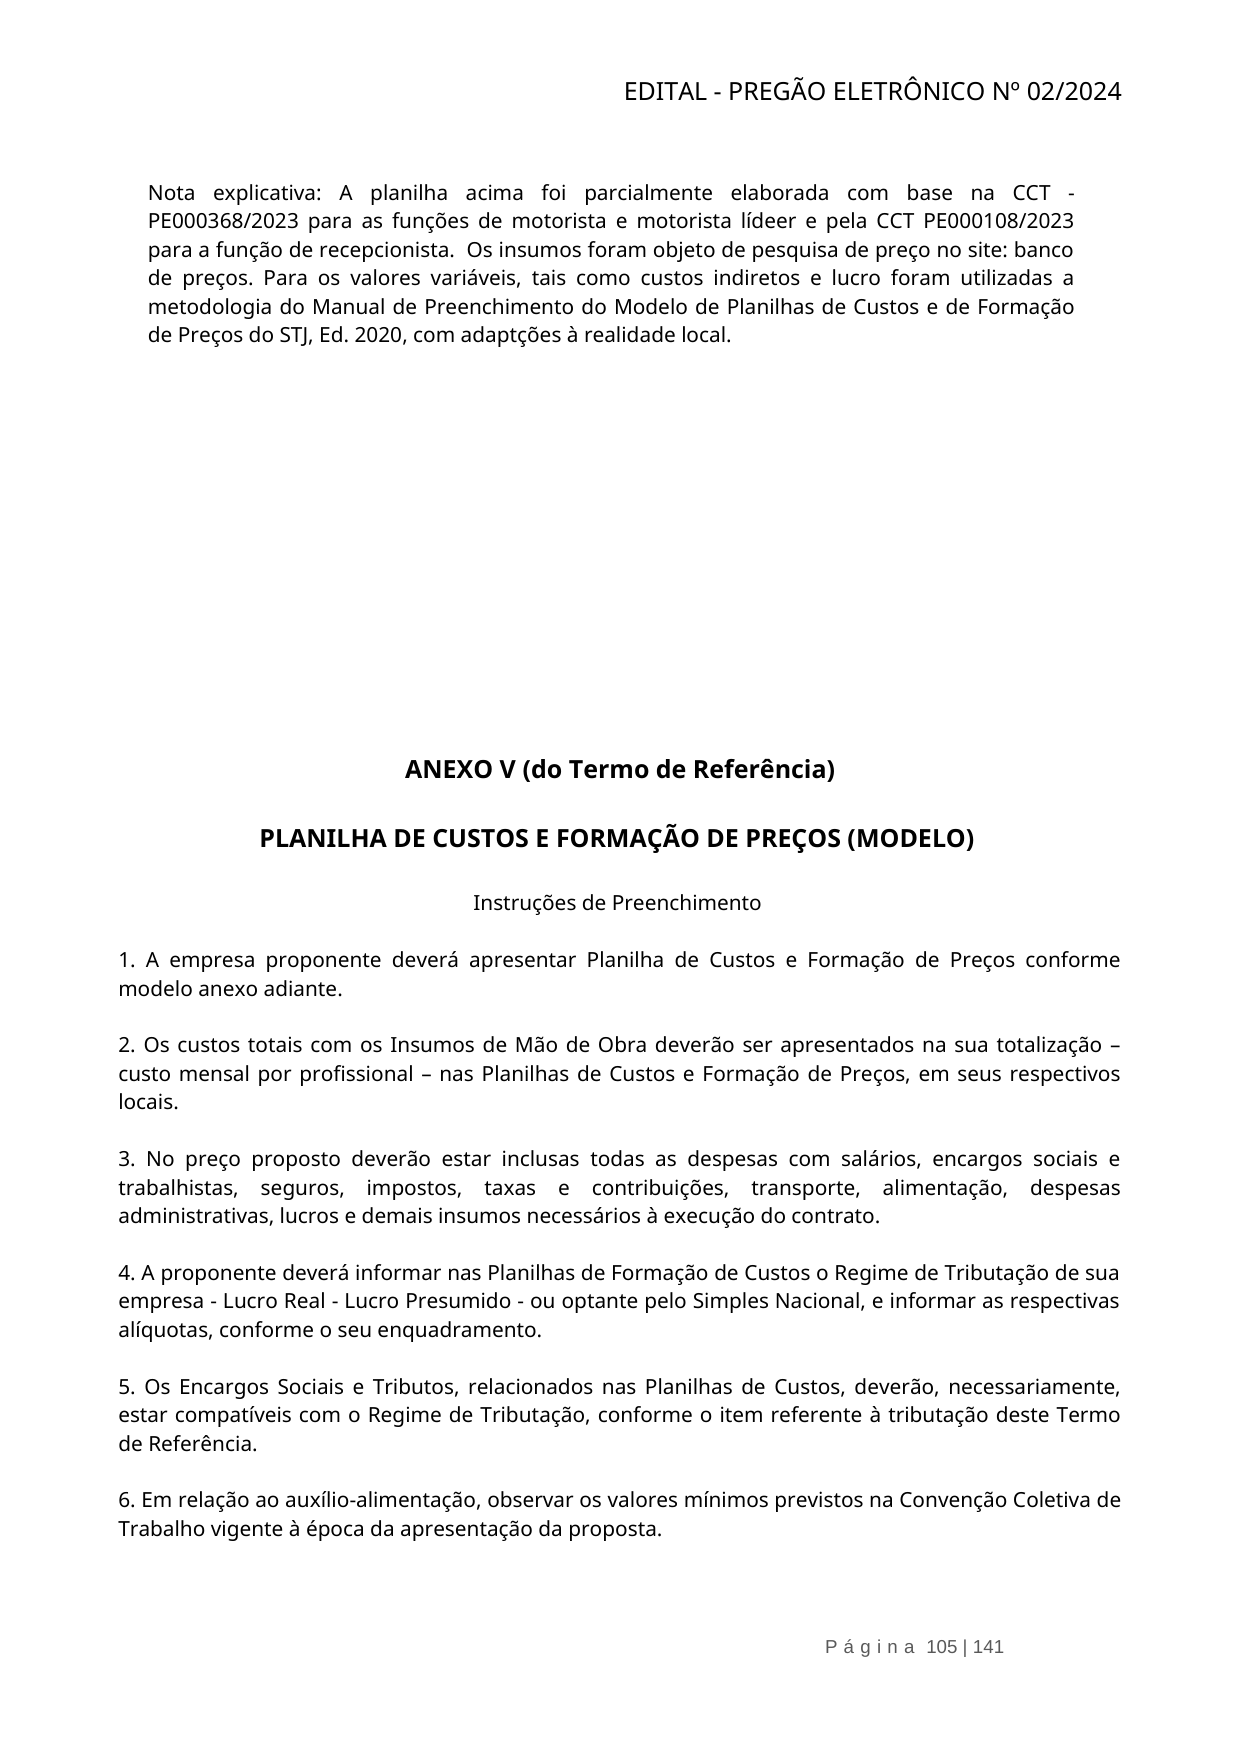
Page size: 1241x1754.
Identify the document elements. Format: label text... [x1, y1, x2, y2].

table_cell [733, 349, 840, 377]
table_cell [733, 377, 840, 752]
table_cell Nota explicativa: A planilha acima foi parcialmente elaborada com base na CCT -PE000368/2023 para as funções de motorista e motorista lídeer e pela CCT PE000108/2023 para a função de recepcionista. Os insumos foram objeto de pesquisa de preço no site: banco de preços. Para os valores variáveis, tais como custos indiretos e lucro foram utilizadas a metodologia do Manual de Preenchimento do Modelo de Planilhas de Custos e de Formação de Preços do STJ, Ed. 2020, com adaptções à realidade local. [140, 178, 1077, 349]
text 1. A empresa proponente deverá apresentar Planilha de Custos e Formação de Preços conforme modelo anexo adiante. [118, 945, 1122, 1002]
table_cell [140, 148, 192, 178]
table_cell [140, 377, 192, 752]
table_header [1092, 148, 1107, 752]
table_cell [840, 377, 1077, 752]
table_cell [840, 148, 1077, 178]
table_header [118, 148, 133, 752]
text Instruções de Preenchimento [118, 888, 1122, 917]
table_header [133, 148, 1077, 752]
text ANEXO V (do Termo de Referência) [118, 752, 1122, 786]
table_header [1077, 148, 1092, 752]
text 2. Os custos totais com os Insumos de Mão de Obra deverão ser apresentados na sua totalização – custo mensal por profissional – nas Planilhas de Custos e Formação de Preços, em seus respectivos locais. [118, 1031, 1122, 1116]
text 3. No preço proposto deverão estar inclusas todas as despesas com salários, encargos sociais e trabalhistas, seguros, impostos, taxas e contribuições, transporte, alimentação, despesas administrativas, lucros e demais insumos necessários à execução do contrato. [118, 1144, 1122, 1229]
table_cell [192, 148, 732, 178]
table_cell [192, 377, 732, 752]
text 4. A proponente deverá informar nas Planilhas de Formação de Custos o Regime de Tributação de sua empresa - Lucro Real - Lucro Presumido - ou optante pelo Simples Nacional, e informar as respectivas alíquotas, conforme o seu enquadramento. [118, 1258, 1122, 1343]
text 6. Em relação ao auxílio-alimentação, observar os valores mínimos previstos na Convenção Coletiva de Trabalho vigente à época da apresentação da proposta. [118, 1486, 1122, 1542]
text PLANILHA DE CUSTOS E FORMAÇÃO DE PREÇOS (MODELO) [118, 820, 1122, 854]
table_cell [733, 148, 840, 178]
table_cell [140, 349, 192, 377]
table_cell [840, 349, 1077, 377]
table_cell [192, 349, 732, 377]
table_header [1107, 148, 1122, 752]
text 5. Os Encargos Sociais e Tributos, relacionados nas Planilhas de Custos, deverão, necessariamente, estar compatíveis com o Regime de Tributação, conforme o item referente à tributação deste Termo de Referência. [118, 1372, 1122, 1457]
